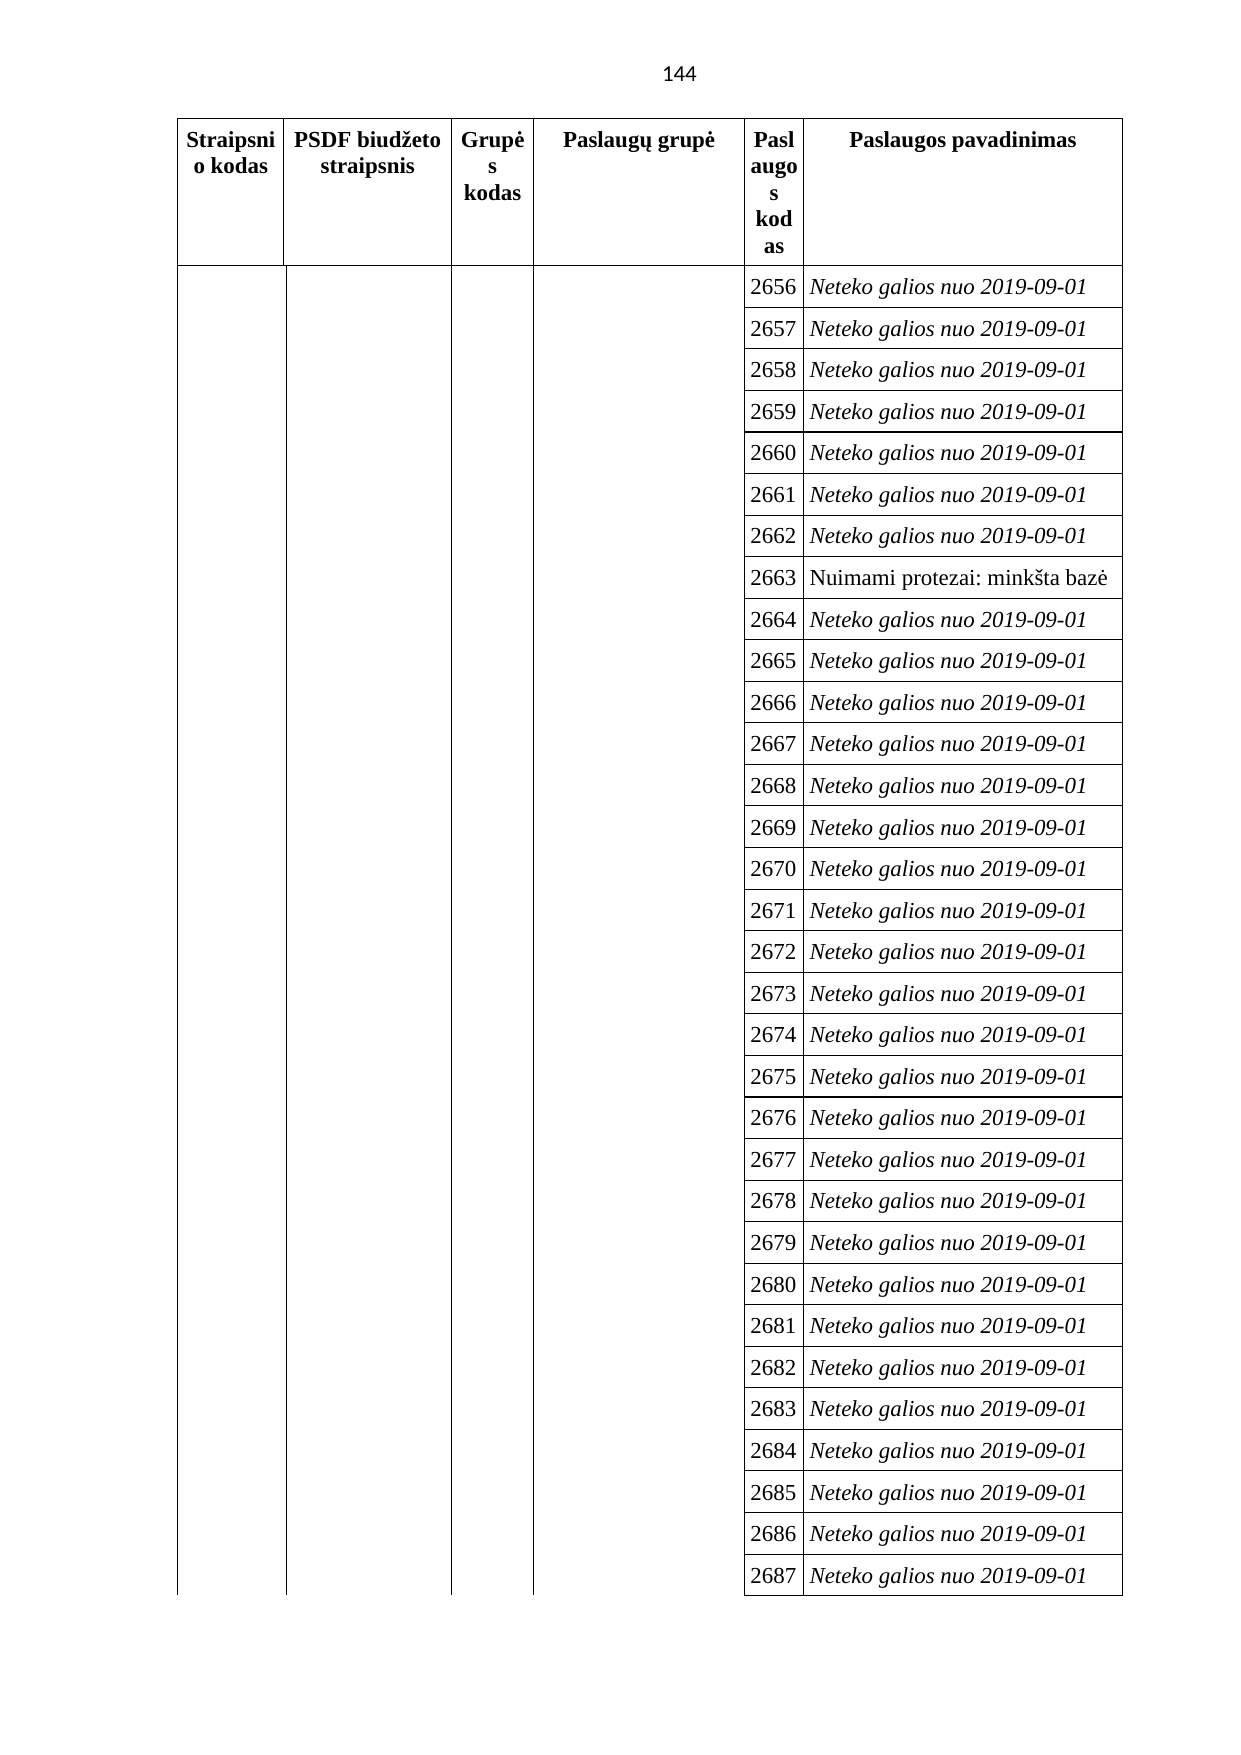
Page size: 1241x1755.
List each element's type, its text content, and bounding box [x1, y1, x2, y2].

table_cell [178, 515, 286, 556]
table_cell Neteko galios nuo 2019-09-01 [804, 1139, 1122, 1179]
table_cell [287, 722, 451, 764]
table_cell [534, 1554, 744, 1595]
table_cell [452, 639, 533, 681]
table_cell Neteko galios nuo 2019-09-01 [804, 1056, 1122, 1096]
table_cell [287, 1554, 451, 1595]
table_cell Neteko galios nuo 2019-09-01 [804, 516, 1122, 556]
table_cell [287, 1304, 451, 1346]
table_cell [452, 930, 533, 972]
table_cell [287, 1512, 451, 1553]
table_cell [178, 1387, 286, 1429]
table_cell Neteko galios nuo 2019-09-01 [804, 1264, 1122, 1304]
table_cell [534, 556, 744, 598]
table_cell [287, 1055, 451, 1096]
table_cell [452, 515, 533, 556]
table_cell 2658 [745, 349, 803, 390]
table_cell Neteko galios nuo 2019-09-01 [804, 890, 1122, 930]
table_cell [178, 1138, 286, 1179]
table_cell [452, 1554, 533, 1595]
table_cell [287, 266, 451, 307]
table_cell Neteko galios nuo 2019-09-01 [804, 266, 1122, 307]
table_cell Neteko galios nuo 2019-09-01 [804, 1305, 1122, 1346]
table_cell [287, 1470, 451, 1512]
table_cell [452, 307, 533, 348]
table_cell [452, 1096, 533, 1138]
table_cell 2675 [745, 1056, 803, 1096]
table_cell [534, 1387, 744, 1429]
table_cell [452, 431, 533, 473]
table_cell [534, 1096, 744, 1138]
table_cell [452, 1470, 533, 1512]
table_cell 2657 [745, 308, 803, 348]
table_cell [534, 722, 744, 764]
table_cell [287, 681, 451, 722]
table_cell [452, 681, 533, 722]
table_cell Neteko galios nuo 2019-09-01 [804, 806, 1122, 847]
table_cell [452, 348, 533, 390]
table_header Straipsnio kodas [178, 119, 283, 265]
table_cell [534, 1013, 744, 1055]
table_cell [534, 847, 744, 888]
table_cell 2674 [745, 1014, 803, 1055]
table_cell [287, 473, 451, 514]
table_cell 2673 [745, 973, 803, 1013]
table_cell [452, 1013, 533, 1055]
table_cell Neteko galios nuo 2019-09-01 [804, 433, 1122, 473]
table_cell [452, 266, 533, 307]
table_cell [178, 764, 286, 805]
table_cell Neteko galios nuo 2019-09-01 [804, 1513, 1122, 1553]
table_cell 2679 [745, 1222, 803, 1263]
table_cell Neteko galios nuo 2019-09-01 [804, 1098, 1122, 1138]
table_cell [178, 1263, 286, 1304]
table_cell [178, 1180, 286, 1221]
table_cell Neteko galios nuo 2019-09-01 [804, 1471, 1122, 1512]
table_cell [534, 1180, 744, 1221]
table_cell Nuimami protezai: minkšta bazė [804, 557, 1122, 598]
table_cell 2682 [745, 1347, 803, 1387]
table_cell [534, 764, 744, 805]
table_cell 2676 [745, 1098, 803, 1138]
table_cell [452, 1221, 533, 1263]
table_cell Neteko galios nuo 2019-09-01 [804, 1347, 1122, 1387]
table_cell [287, 556, 451, 598]
table_cell [452, 1138, 533, 1179]
table_cell 2667 [745, 723, 803, 764]
table_cell [452, 1387, 533, 1429]
table_cell [534, 1512, 744, 1553]
table_cell [452, 1512, 533, 1553]
table_cell [534, 473, 744, 514]
table_cell [178, 1429, 286, 1470]
table_cell Neteko galios nuo 2019-09-01 [804, 474, 1122, 514]
table_cell 2668 [745, 765, 803, 805]
table_cell [452, 1346, 533, 1387]
table_cell [287, 764, 451, 805]
table_cell Neteko galios nuo 2019-09-01 [804, 723, 1122, 764]
table_cell [287, 307, 451, 348]
table_cell [287, 847, 451, 888]
table_cell [287, 348, 451, 390]
table_cell 2659 [745, 391, 803, 431]
table_cell 2684 [745, 1430, 803, 1470]
table_cell Neteko galios nuo 2019-09-01 [804, 973, 1122, 1013]
table_cell [178, 307, 286, 348]
table_cell [287, 1013, 451, 1055]
table_cell [178, 390, 286, 431]
table_cell 2660 [745, 433, 803, 473]
table_cell Neteko galios nuo 2019-09-01 [804, 599, 1122, 639]
table_cell [534, 889, 744, 930]
table_cell [178, 1055, 286, 1096]
table_cell [534, 972, 744, 1013]
table_cell [452, 473, 533, 514]
table_cell 2656 [745, 266, 803, 307]
table_cell [178, 972, 286, 1013]
table_cell [534, 348, 744, 390]
table_cell Neteko galios nuo 2019-09-01 [804, 1430, 1122, 1470]
table_cell [287, 1263, 451, 1304]
table_cell [178, 722, 286, 764]
table_cell 2669 [745, 806, 803, 847]
table_cell 2670 [745, 848, 803, 888]
table_header PSDF biudžeto straipsnis [284, 119, 451, 265]
table_cell [287, 1346, 451, 1387]
table_cell Neteko galios nuo 2019-09-01 [804, 308, 1122, 348]
table_cell 2662 [745, 516, 803, 556]
table_cell 2671 [745, 890, 803, 930]
table_cell [178, 847, 286, 888]
table_cell [287, 1221, 451, 1263]
table_cell 2666 [745, 682, 803, 722]
table_cell [178, 930, 286, 972]
table_cell [452, 764, 533, 805]
table_cell [178, 266, 286, 307]
table_cell [534, 1138, 744, 1179]
table_cell 2683 [745, 1388, 803, 1429]
table_cell [534, 639, 744, 681]
table_cell [287, 1387, 451, 1429]
table_cell 2665 [745, 640, 803, 681]
table_cell [452, 972, 533, 1013]
table_cell [534, 266, 744, 307]
table_cell [178, 805, 286, 847]
table_cell [178, 681, 286, 722]
table_cell Neteko galios nuo 2019-09-01 [804, 391, 1122, 431]
table_cell [534, 1429, 744, 1470]
table_cell [287, 1096, 451, 1138]
table_cell [452, 722, 533, 764]
table_header Grupės kodas [452, 119, 533, 265]
table_cell [534, 1346, 744, 1387]
table_cell [287, 598, 451, 639]
table_cell 2678 [745, 1181, 803, 1221]
table_cell 2663 [745, 557, 803, 598]
table_header Paslaugų grupė [534, 119, 744, 265]
table_cell [452, 390, 533, 431]
table_cell Neteko galios nuo 2019-09-01 [804, 1222, 1122, 1263]
table_cell Neteko galios nuo 2019-09-01 [804, 931, 1122, 972]
table_cell Neteko galios nuo 2019-09-01 [804, 848, 1122, 888]
table_cell [178, 473, 286, 514]
table_cell [534, 930, 744, 972]
table_header Paslaugos kodas [745, 119, 803, 265]
table_cell [287, 1180, 451, 1221]
table_cell [534, 1055, 744, 1096]
table_cell [287, 930, 451, 972]
table_cell 2672 [745, 931, 803, 972]
table_cell [287, 972, 451, 1013]
table_cell [452, 1429, 533, 1470]
table_cell [452, 1055, 533, 1096]
table_cell [534, 390, 744, 431]
table_cell [452, 1263, 533, 1304]
table_cell Neteko galios nuo 2019-09-01 [804, 765, 1122, 805]
table_cell [452, 556, 533, 598]
table_cell Neteko galios nuo 2019-09-01 [804, 349, 1122, 390]
table_cell [534, 1221, 744, 1263]
table_cell [287, 431, 451, 473]
table_cell [178, 1013, 286, 1055]
table_cell [178, 1554, 286, 1595]
table_cell Neteko galios nuo 2019-09-01 [804, 1555, 1122, 1595]
table_cell Neteko galios nuo 2019-09-01 [804, 1388, 1122, 1429]
table_cell [287, 889, 451, 930]
table_cell [178, 431, 286, 473]
table_cell 2685 [745, 1471, 803, 1512]
table_cell [534, 598, 744, 639]
table_cell [287, 805, 451, 847]
table_cell 2680 [745, 1264, 803, 1304]
table_cell [178, 1470, 286, 1512]
table_header Paslaugos pavadinimas [804, 119, 1122, 265]
table_cell Neteko galios nuo 2019-09-01 [804, 1181, 1122, 1221]
table_cell [178, 1512, 286, 1553]
table_cell [178, 889, 286, 930]
table_cell [452, 598, 533, 639]
table_cell 2661 [745, 474, 803, 514]
table_cell 2681 [745, 1305, 803, 1346]
table_cell [178, 1304, 286, 1346]
table_cell 2664 [745, 599, 803, 639]
table_cell 2686 [745, 1513, 803, 1553]
table_cell [534, 1263, 744, 1304]
table_cell [178, 598, 286, 639]
table_cell [287, 639, 451, 681]
table_cell [534, 431, 744, 473]
table_cell [287, 1429, 451, 1470]
table_cell [534, 307, 744, 348]
table_cell [178, 1096, 286, 1138]
table_cell [178, 348, 286, 390]
table_cell [178, 1346, 286, 1387]
table_cell Neteko galios nuo 2019-09-01 [804, 682, 1122, 722]
table_cell [287, 515, 451, 556]
table_cell Neteko galios nuo 2019-09-01 [804, 640, 1122, 681]
table_cell [178, 1221, 286, 1263]
table_cell [178, 639, 286, 681]
table_cell [534, 515, 744, 556]
table_cell [287, 390, 451, 431]
table_cell Neteko galios nuo 2019-09-01 [804, 1014, 1122, 1055]
table_cell [534, 805, 744, 847]
table_cell [287, 1138, 451, 1179]
table_cell [534, 681, 744, 722]
table_cell [452, 847, 533, 888]
table_cell [452, 805, 533, 847]
table_cell [452, 1180, 533, 1221]
table_cell [178, 556, 286, 598]
table_cell [452, 889, 533, 930]
table_cell [534, 1470, 744, 1512]
table_cell 2677 [745, 1139, 803, 1179]
table_cell [452, 1304, 533, 1346]
table_cell [534, 1304, 744, 1346]
table_cell 2687 [745, 1555, 803, 1595]
